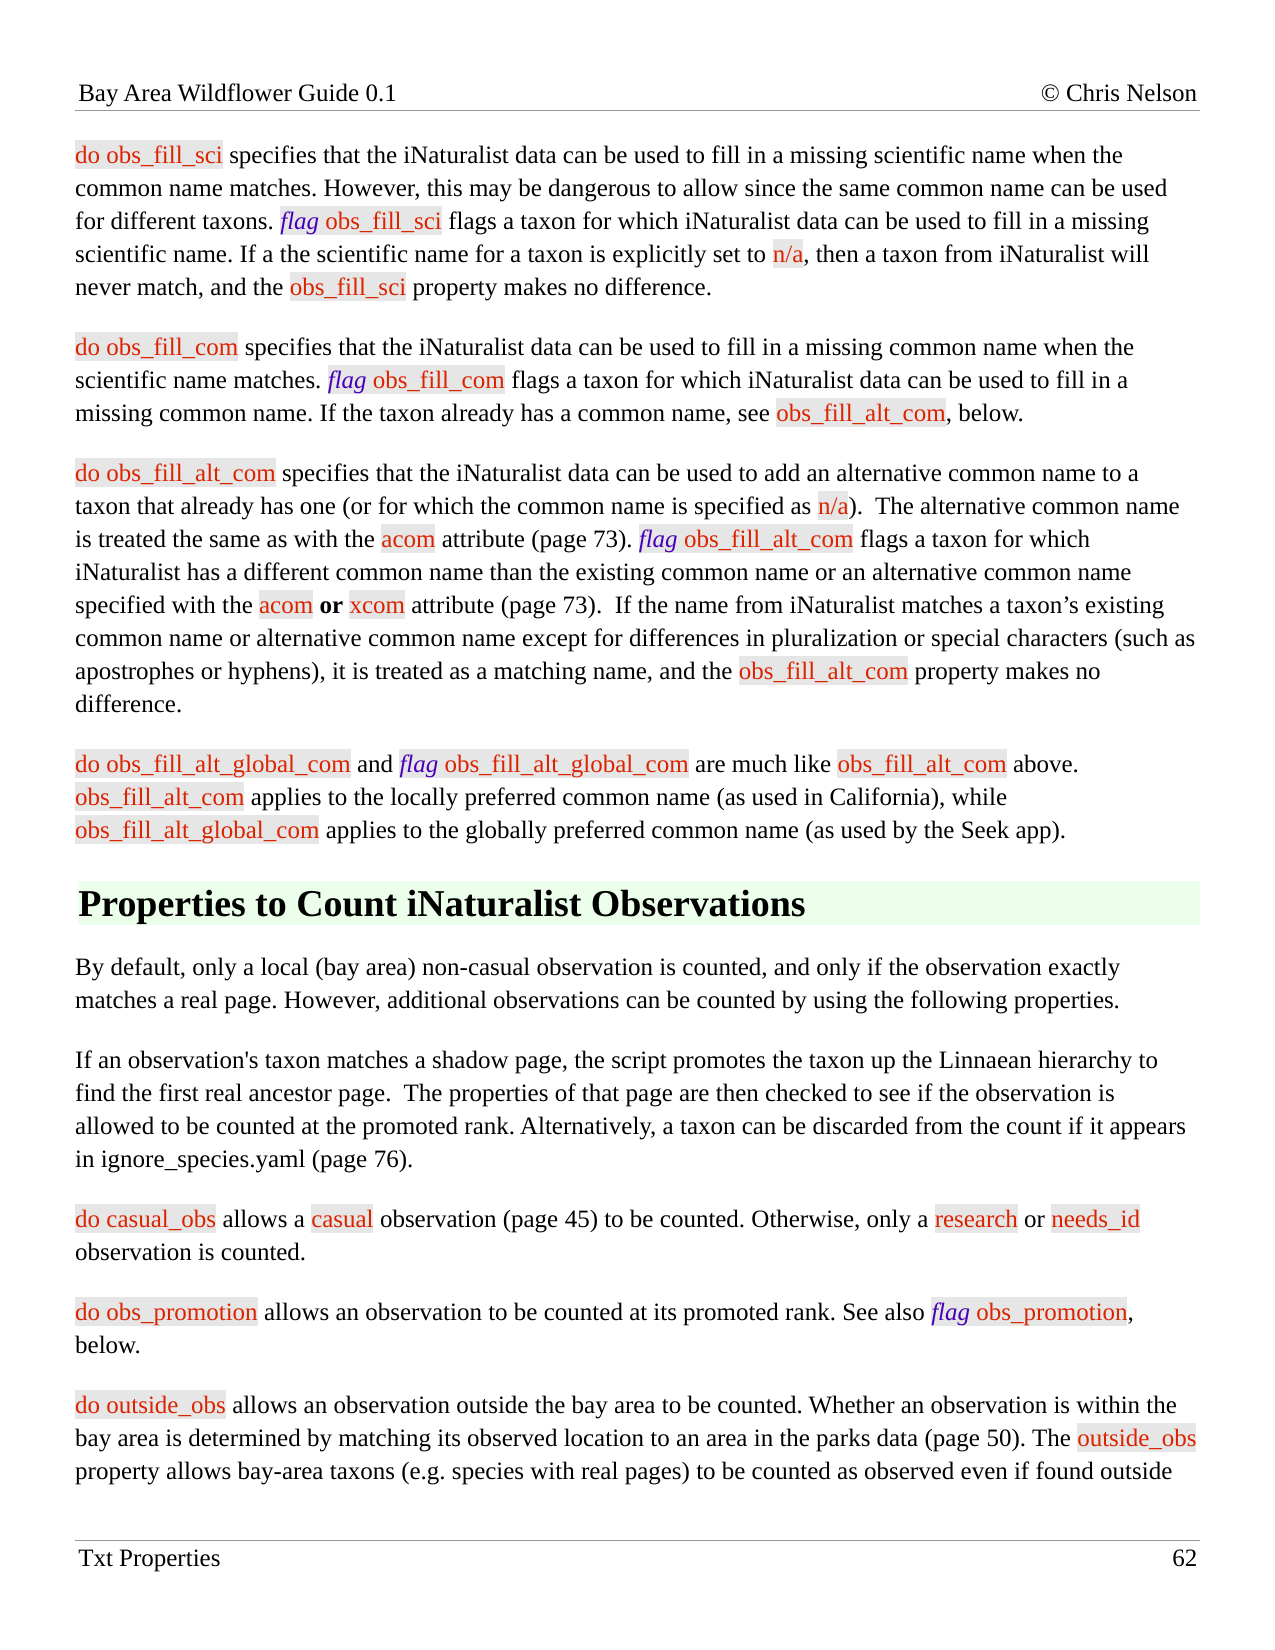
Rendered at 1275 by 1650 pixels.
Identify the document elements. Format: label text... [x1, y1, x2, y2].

text do obs_fill_alt_com specifies that the iNaturalist data can be used to add an alternative common name to a taxon that already has one (or for which the common name is specified as n/a). The alternative common name is treated the same as with the acom attribute (page 73). flag obs_fill_alt_com flags a taxon for which iNaturalist has a different common name than the existing common name or an alternative common name specified with the acom or xcom attribute (page 73). If the name from iNaturalist matches a taxon’s existing common name or alternative common name except for differences in pluralization or special characters (such as apostrophes or hyphens), it is treated as a matching name, and the obs_fill_alt_com property makes no difference. [75, 458, 1200, 718]
text do casual_obs allows a casual observation (page 45) to be counted. Otherwise, only a research or needs_id observation is counted. [75, 1204, 1200, 1266]
text do outside_obs allows an observation outside the bay area to be counted. Whether an observation is within the bay area is determined by matching its observed location to an area in the parks data (page 50). The outside_obs property allows bay-area taxons (e.g. species with real pages) to be counted as observed even if found outside [75, 1390, 1200, 1485]
subtitle Properties to Count iNaturalist Observations [78, 881, 1200, 925]
text By default, only a local (bay area) non-casual observation is counted, and only if the observation exactly matches a real page. However, additional observations can be counted by using the following properties. [75, 952, 1200, 1014]
text do obs_fill_alt_global_com and flag obs_fill_alt_global_com are much like obs_fill_alt_com above. obs_fill_alt_com applies to the locally preferred common name (as used in California), while obs_fill_alt_global_com applies to the globally preferred common name (as used by the Seek app). [75, 749, 1200, 844]
text do obs_promotion allows an observation to be counted at its promoted rank. See also flag obs_promotion, below. [75, 1297, 1200, 1359]
text If an observation's taxon matches a shadow page, the script promotes the taxon up the Linnaean hierarchy to find the first real ancestor page. The properties of that page are then checked to see if the observation is allowed to be counted at the promoted rank. Alternatively, a taxon can be discarded from the count if it appears in ignore_species.yaml (page 76). [75, 1045, 1200, 1173]
text do obs_fill_sci specifies that the iNaturalist data can be used to fill in a missing scientific name when the common name matches. However, this may be dangerous to allow since the same common name can be used for different taxons. flag obs_fill_sci flags a taxon for which iNaturalist data can be used to fill in a missing scientific name. If a the scientific name for a taxon is explicitly set to n/a, then a taxon from iNaturalist will never match, and the obs_fill_sci property makes no difference. [75, 140, 1200, 301]
text do obs_fill_com specifies that the iNaturalist data can be used to fill in a missing common name when the scientific name matches. flag obs_fill_com flags a taxon for which iNaturalist data can be used to fill in a missing common name. If the taxon already has a common name, see obs_fill_alt_com, below. [75, 332, 1200, 427]
